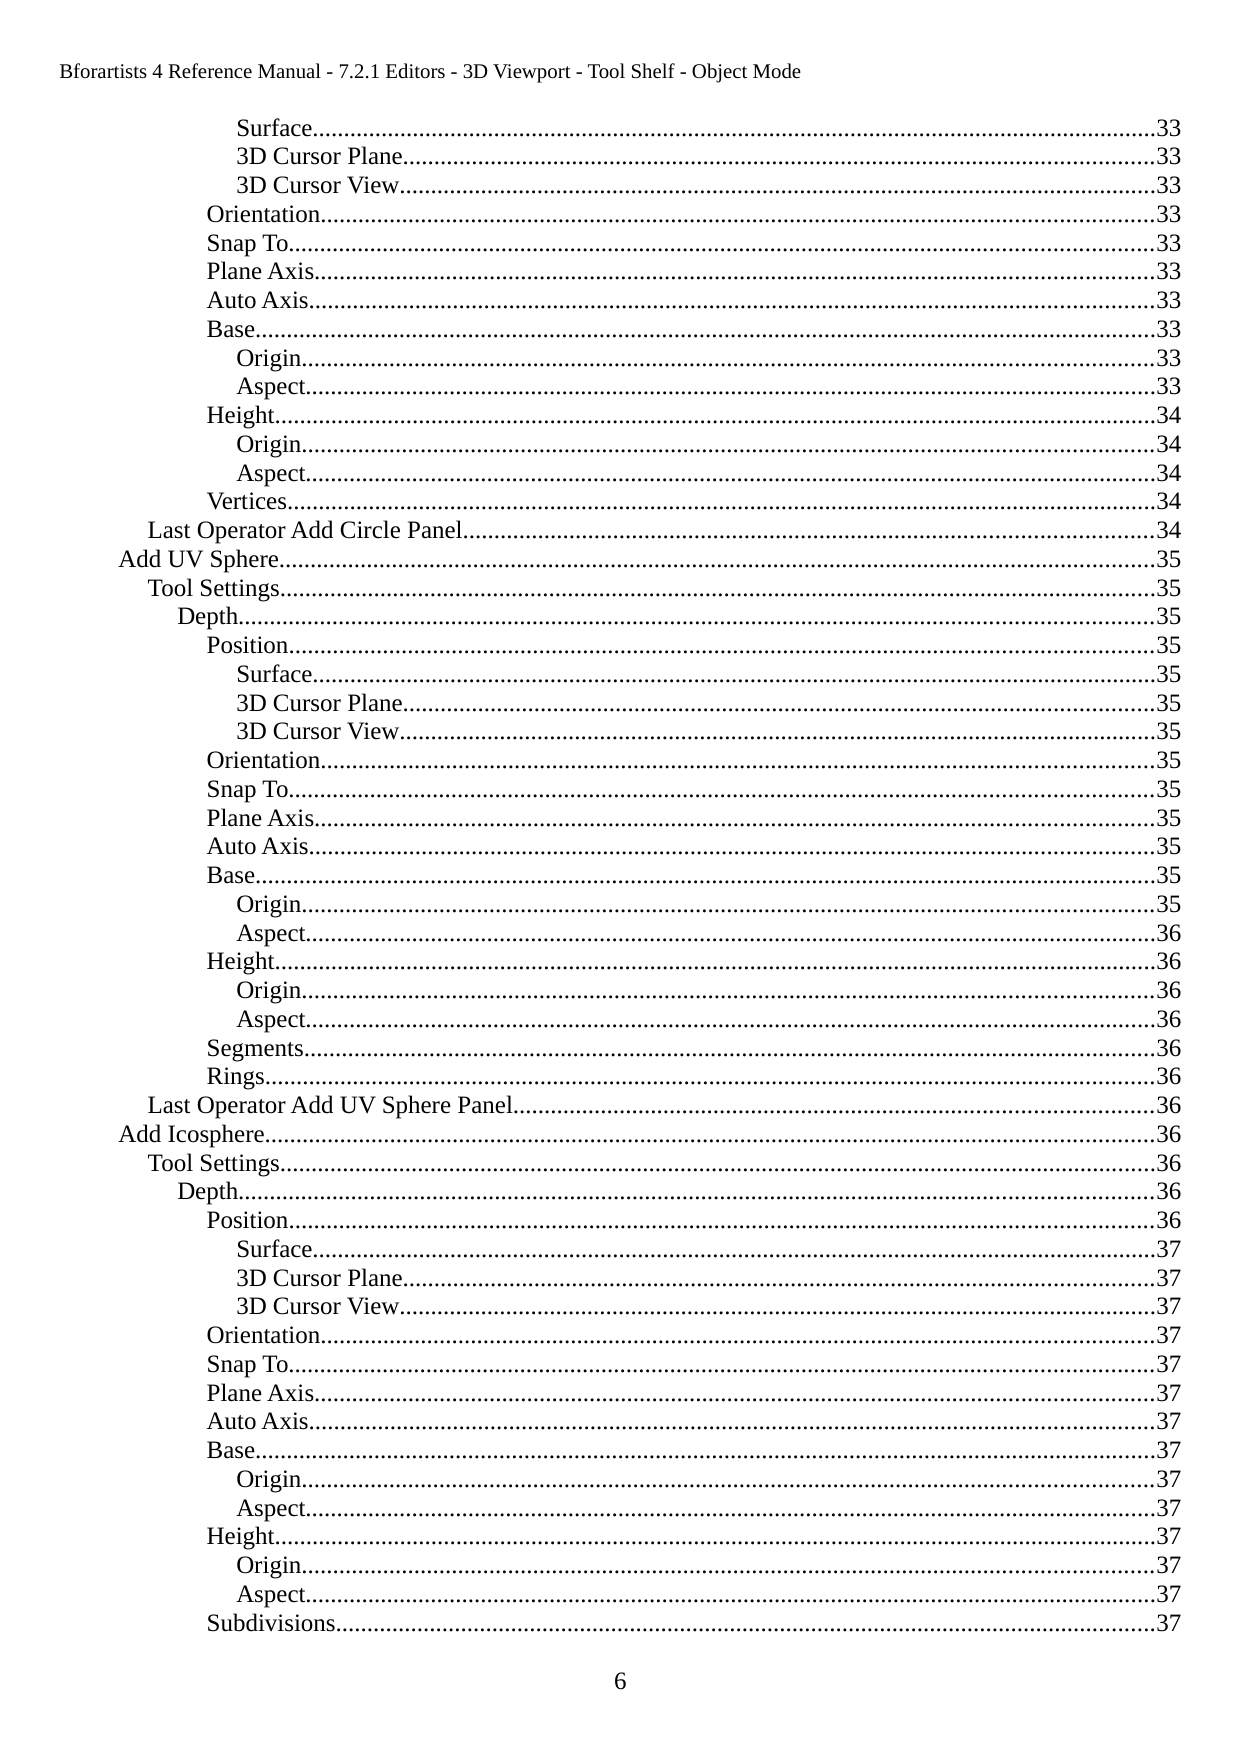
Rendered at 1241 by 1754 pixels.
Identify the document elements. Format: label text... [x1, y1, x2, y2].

text Base 33 [206, 314, 1181, 343]
text Base 35 [206, 860, 1181, 889]
text Aspect 37 [236, 1493, 1181, 1521]
text Aspect 36 [236, 1004, 1181, 1033]
text Origin 33 [236, 343, 1181, 371]
text Surface 35 [236, 659, 1181, 688]
text Snap To 35 [206, 774, 1181, 803]
text Auto Axis 35 [206, 831, 1181, 860]
text Base 37 [206, 1435, 1181, 1464]
text 3D Cursor Plane 37 [236, 1263, 1181, 1291]
text Auto Axis 33 [206, 285, 1181, 314]
text Auto Axis 37 [206, 1406, 1181, 1435]
text Depth 36 [177, 1176, 1181, 1205]
text Snap To 37 [206, 1349, 1181, 1378]
text Aspect 33 [236, 371, 1181, 400]
text Position 35 [206, 630, 1181, 659]
text Origin 37 [236, 1550, 1181, 1579]
text Position 36 [206, 1205, 1181, 1234]
text Origin 34 [236, 429, 1181, 458]
text Height 36 [206, 946, 1181, 975]
text Orientation 33 [206, 199, 1181, 228]
text Surface 33 [236, 113, 1181, 141]
text Aspect 36 [236, 918, 1181, 946]
text Add Icosphere 36 [118, 1119, 1181, 1148]
text Origin 36 [236, 975, 1181, 1004]
text Segments 36 [206, 1033, 1181, 1061]
text Surface 37 [236, 1234, 1181, 1263]
text 3D Cursor Plane 35 [236, 688, 1181, 716]
text 3D Cursor Plane 33 [236, 141, 1181, 170]
text 3D Cursor View 37 [236, 1291, 1181, 1320]
text Height 37 [206, 1521, 1181, 1550]
text Depth 35 [177, 601, 1181, 630]
text Plane Axis 33 [206, 256, 1181, 285]
text Plane Axis 37 [206, 1378, 1181, 1406]
text Orientation 35 [206, 745, 1181, 774]
text Add UV Sphere 35 [118, 544, 1181, 573]
text Vertices 34 [206, 486, 1181, 515]
text Tool Settings 35 [147, 573, 1181, 601]
text Aspect 37 [236, 1579, 1181, 1608]
text Snap To 33 [206, 228, 1181, 256]
text Last Operator Add Circle Panel 34 [147, 515, 1181, 544]
text Aspect 34 [236, 458, 1181, 486]
text Last Operator Add UV Sphere Panel 36 [147, 1090, 1181, 1119]
text Rings 36 [206, 1061, 1181, 1090]
text Origin 37 [236, 1464, 1181, 1493]
text Orientation 37 [206, 1320, 1181, 1349]
text 3D Cursor View 33 [236, 170, 1181, 199]
text 3D Cursor View 35 [236, 716, 1181, 745]
text Origin 35 [236, 889, 1181, 918]
text Subdivisions 37 [206, 1608, 1181, 1636]
text Plane Axis 35 [206, 803, 1181, 831]
text Height 34 [206, 400, 1181, 429]
text Tool Settings 36 [147, 1148, 1181, 1176]
